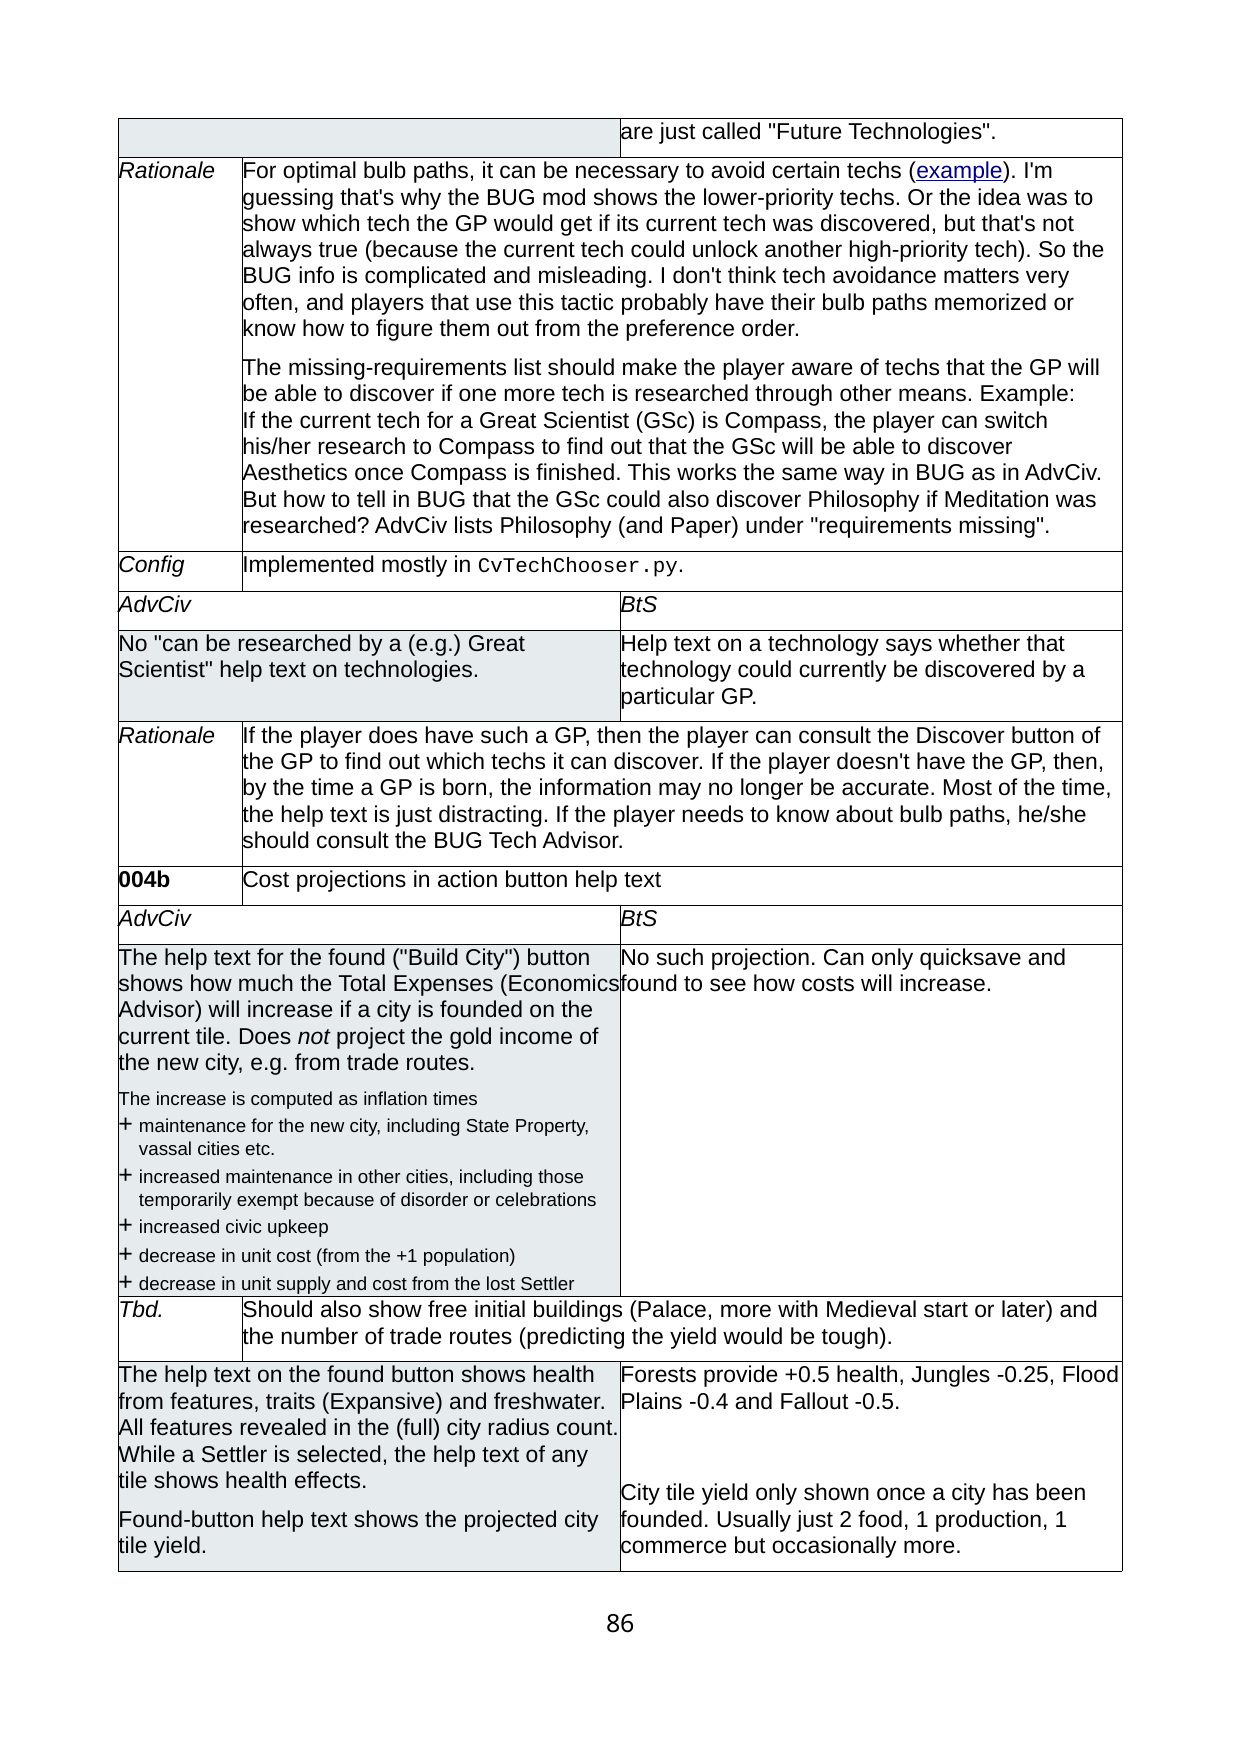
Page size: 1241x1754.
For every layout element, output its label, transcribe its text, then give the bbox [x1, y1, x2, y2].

table_cell Cost projections in action button help text [243, 867, 1122, 904]
table_cell Rationale [119, 158, 242, 551]
table_cell BtS [621, 906, 1122, 943]
table_cell The help text for the found ("Build City") button shows how much the Total Expenses (Economics Advisor) will increase if a city is founded on the current tile. Does not project the gold income of the new city, e.g. from trade routes. The increase is computed as inflation times maintenance for the new city, including State Property, vassal cities etc. increased maintenance in other cities, including those temporarily exempt because of disorder or celebrations increased civic upkeep decrease in unit cost (from the +1 population) decrease in unit supply and cost from the lost Settler [119, 945, 620, 1296]
table_cell Should also show free initial buildings (Palace, more with Medieval start or later) and the number of trade routes (predicting the yield would be tough). [243, 1297, 1122, 1361]
table_cell No such projection. Can only quicksave and found to see how costs will increase. [621, 945, 1122, 1296]
table_cell The help text on the found button shows health from features, traits (Expansive) and freshwater. All features revealed in the (full) city radius count. While a Settler is selected, the help text of any tile shows health effects. Found-button help text shows the projected city tile yield. [119, 1362, 620, 1571]
table_cell If the player does have such a GP, then the player can consult the Discover button of the GP to find out which techs it can discover. If the player doesn't have the GP, then, by the time a GP is born, the information may no longer be accurate. Most of the time, the help text is just distracting. If the player needs to know about bulb paths, he/she should consult the BUG Tech Advisor. [243, 722, 1122, 866]
table_cell are just called "Future Technologies". [621, 119, 1122, 157]
table_cell BtS [621, 592, 1122, 630]
table_cell AdvCiv [119, 592, 620, 630]
table_cell Implemented mostly in CvTechChooser.py. [243, 552, 1122, 591]
table_cell Tbd. [119, 1297, 242, 1361]
table_cell Forests provide +0.5 health, Jungles -0.25, Flood Plains -0.4 and Fallout -0.5. City tile yield only shown once a city has been founded. Usually just 2 food, 1 production, 1 commerce but occasionally more. [621, 1362, 1122, 1571]
table_cell For optimal bulb paths, it can be necessary to avoid certain techs (example). I'm guessing that's why the BUG mod shows the lower-priority techs. Or the idea was to show which tech the GP would get if its current tech was discovered, but that's not always true (because the current tech could unlock another high-priority tech). So the BUG info is complicated and misleading. I don't think tech avoidance matters very often, and players that use this tactic probably have their bulb paths memorized or know how to figure them out from the preference order. The missing-requirements list should make the player aware of techs that the GP will be able to discover if one more tech is researched through other means. Example: If the current tech for a Great Scientist (GSc) is Compass, the player can switch his/her research to Compass to find out that the GSc will be able to discover Aesthetics once Compass is finished. This works the same way in BUG as in AdvCiv. But how to tell in BUG that the GSc could also discover Philosophy if Meditation was researched? AdvCiv lists Philosophy (and Paper) under "requirements missing". [243, 158, 1122, 551]
table_cell [119, 119, 620, 157]
table_cell Config [119, 552, 242, 591]
table_cell AdvCiv [119, 906, 620, 943]
table_cell No "can be researched by a (e.g.) Great Scientist" help text on technologies. [119, 631, 620, 721]
table_cell Help text on a technology says whether that technology could currently be discovered by a particular GP. [621, 631, 1122, 721]
table_cell Rationale [119, 722, 242, 866]
table_cell 004b [119, 867, 242, 904]
